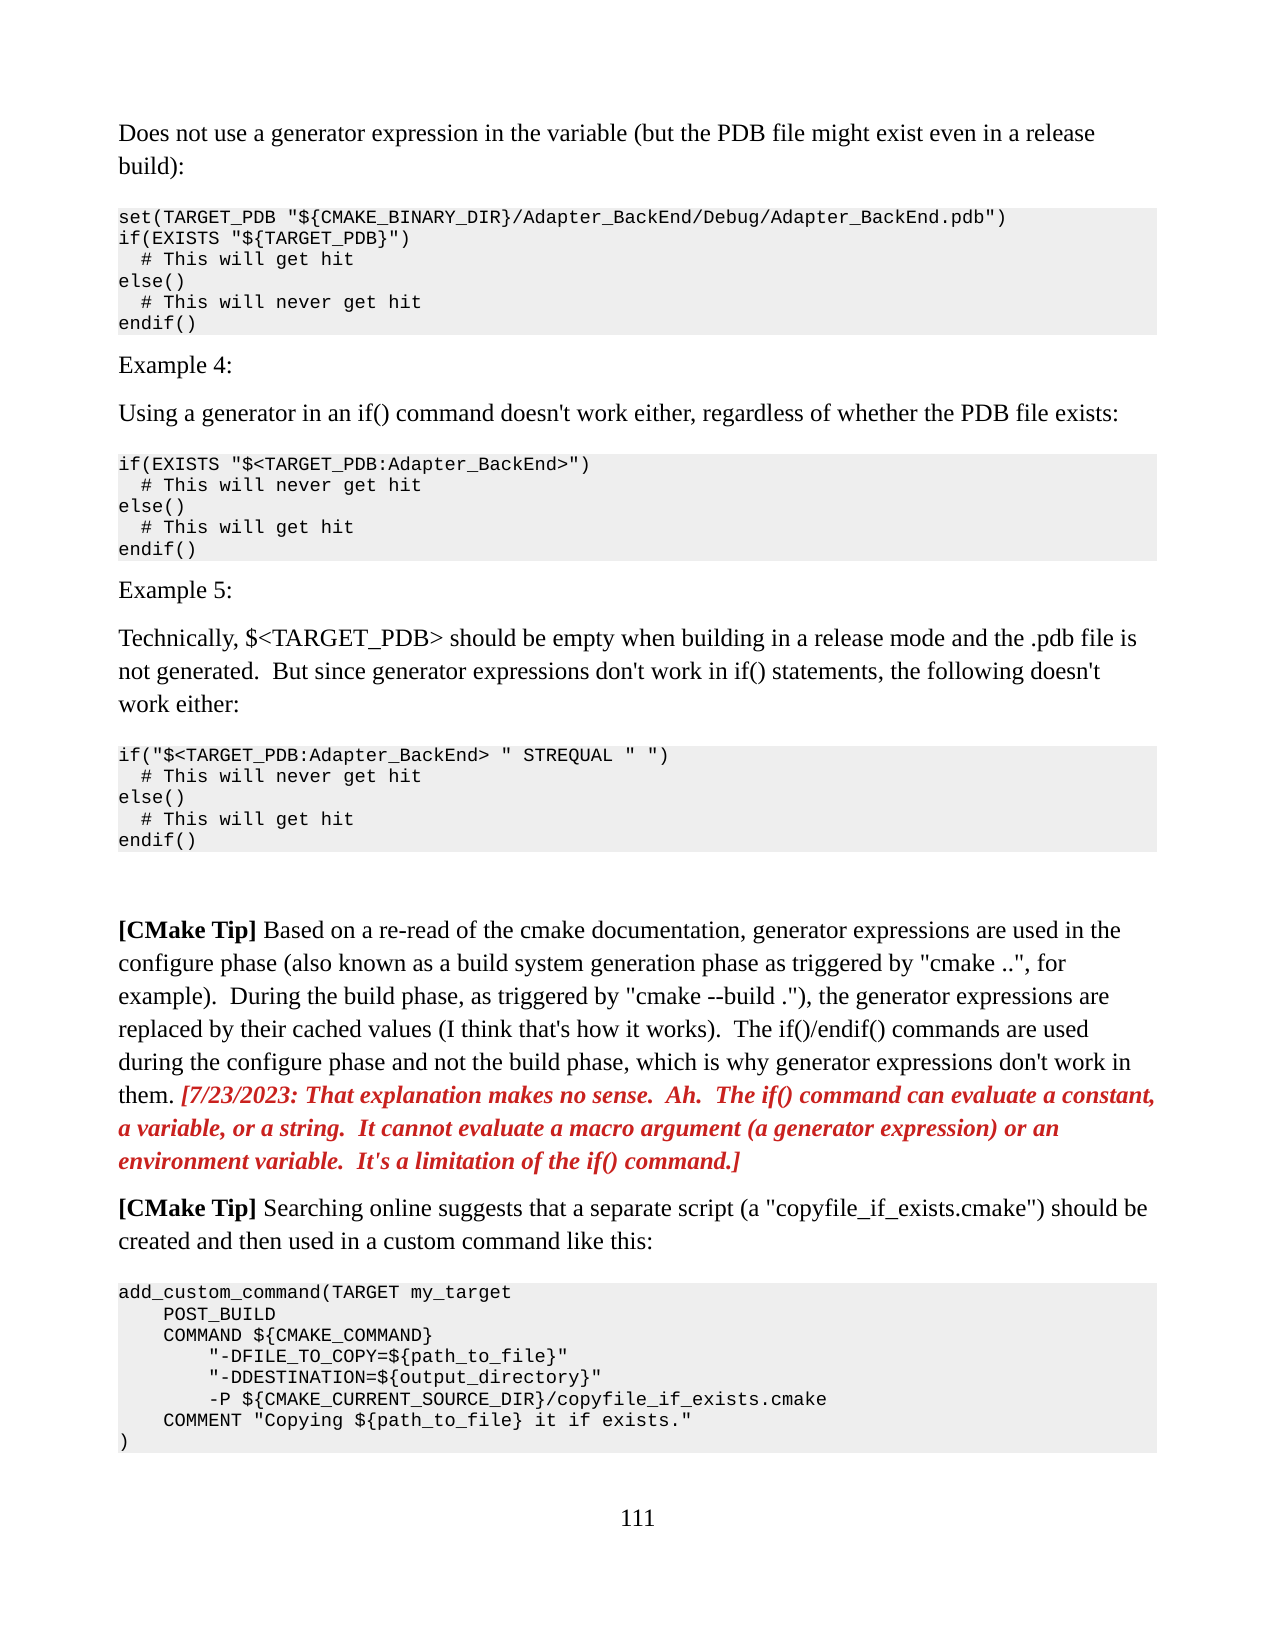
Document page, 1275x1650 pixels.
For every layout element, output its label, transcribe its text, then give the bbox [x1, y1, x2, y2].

text "-DDESTINATION=${output_directory}" [118, 1368, 1157, 1389]
text if("$<TARGET_PDB:Adapter_BackEnd> " STREQUAL " ") [118, 746, 1157, 767]
text ) [118, 1432, 1157, 1453]
text [CMake Tip] Based on a re-read of the cmake documentation, generator expressions are used in the configure phase (also known as a build system generation phase as triggered by "cmake ..", for example). During the build phase, as triggered by "cmake --build ."), the generator expressions are replaced by their cached values (I think that's how it works). The if()/endif() commands are used during the configure phase and not the build phase, which is why generator expressions don't work in them. [7/23/2023: That explanation makes no sense. Ah. The if() command can evaluate a constant, a variable, or a string. It cannot evaluate a macro argument (a generator expression) or an environment variable. It's a limitation of the if() command.] [118, 915, 1157, 1174]
text # This will get hit [118, 250, 1157, 271]
text else() [118, 271, 1157, 293]
text else() [118, 497, 1157, 518]
text # This will get hit [118, 518, 1157, 539]
text # This will never get hit [118, 476, 1157, 497]
text if(EXISTS "$<TARGET_PDB:Adapter_BackEnd>") [118, 454, 1157, 476]
text else() [118, 788, 1157, 809]
text # This will never get hit [118, 293, 1157, 314]
text Example 5: [118, 576, 1157, 604]
text "-DFILE_TO_COPY=${path_to_file}" [118, 1347, 1157, 1368]
text if(EXISTS "${TARGET_PDB}") [118, 229, 1157, 250]
text COMMENT "Copying ${path_to_file} it if exists." [118, 1411, 1157, 1432]
text [CMake Tip] Searching online suggests that a separate script (a "copyfile_if_exists.cmake") should be created and then used in a custom command like this: [118, 1193, 1157, 1255]
text endif() [118, 314, 1157, 335]
text -P ${CMAKE_CURRENT_SOURCE_DIR}/copyfile_if_exists.cmake [118, 1389, 1157, 1411]
text set(TARGET_PDB "${CMAKE_BINARY_DIR}/Adapter_BackEnd/Debug/Adapter_BackEnd.pdb") [118, 208, 1157, 229]
text # This will never get hit [118, 767, 1157, 788]
text endif() [118, 831, 1157, 852]
text add_custom_command(TARGET my_target [118, 1283, 1157, 1304]
text COMMAND ${CMAKE_COMMAND} [118, 1326, 1157, 1347]
text Does not use a generator expression in the variable (but the PDB file might exist even in a release build): [118, 118, 1157, 180]
text Using a generator in an if() command doesn't work either, regardless of whether the PDB file exists: [118, 398, 1157, 427]
text # This will get hit [118, 809, 1157, 831]
text Example 4: [118, 350, 1157, 379]
text Technically, $<TARGET_PDB> should be empty when building in a release mode and the .pdb file is not generated. But since generator expressions don't work in if() statements, the following doesn't work either: [118, 623, 1157, 718]
text endif() [118, 539, 1157, 561]
text POST_BUILD [118, 1304, 1157, 1326]
